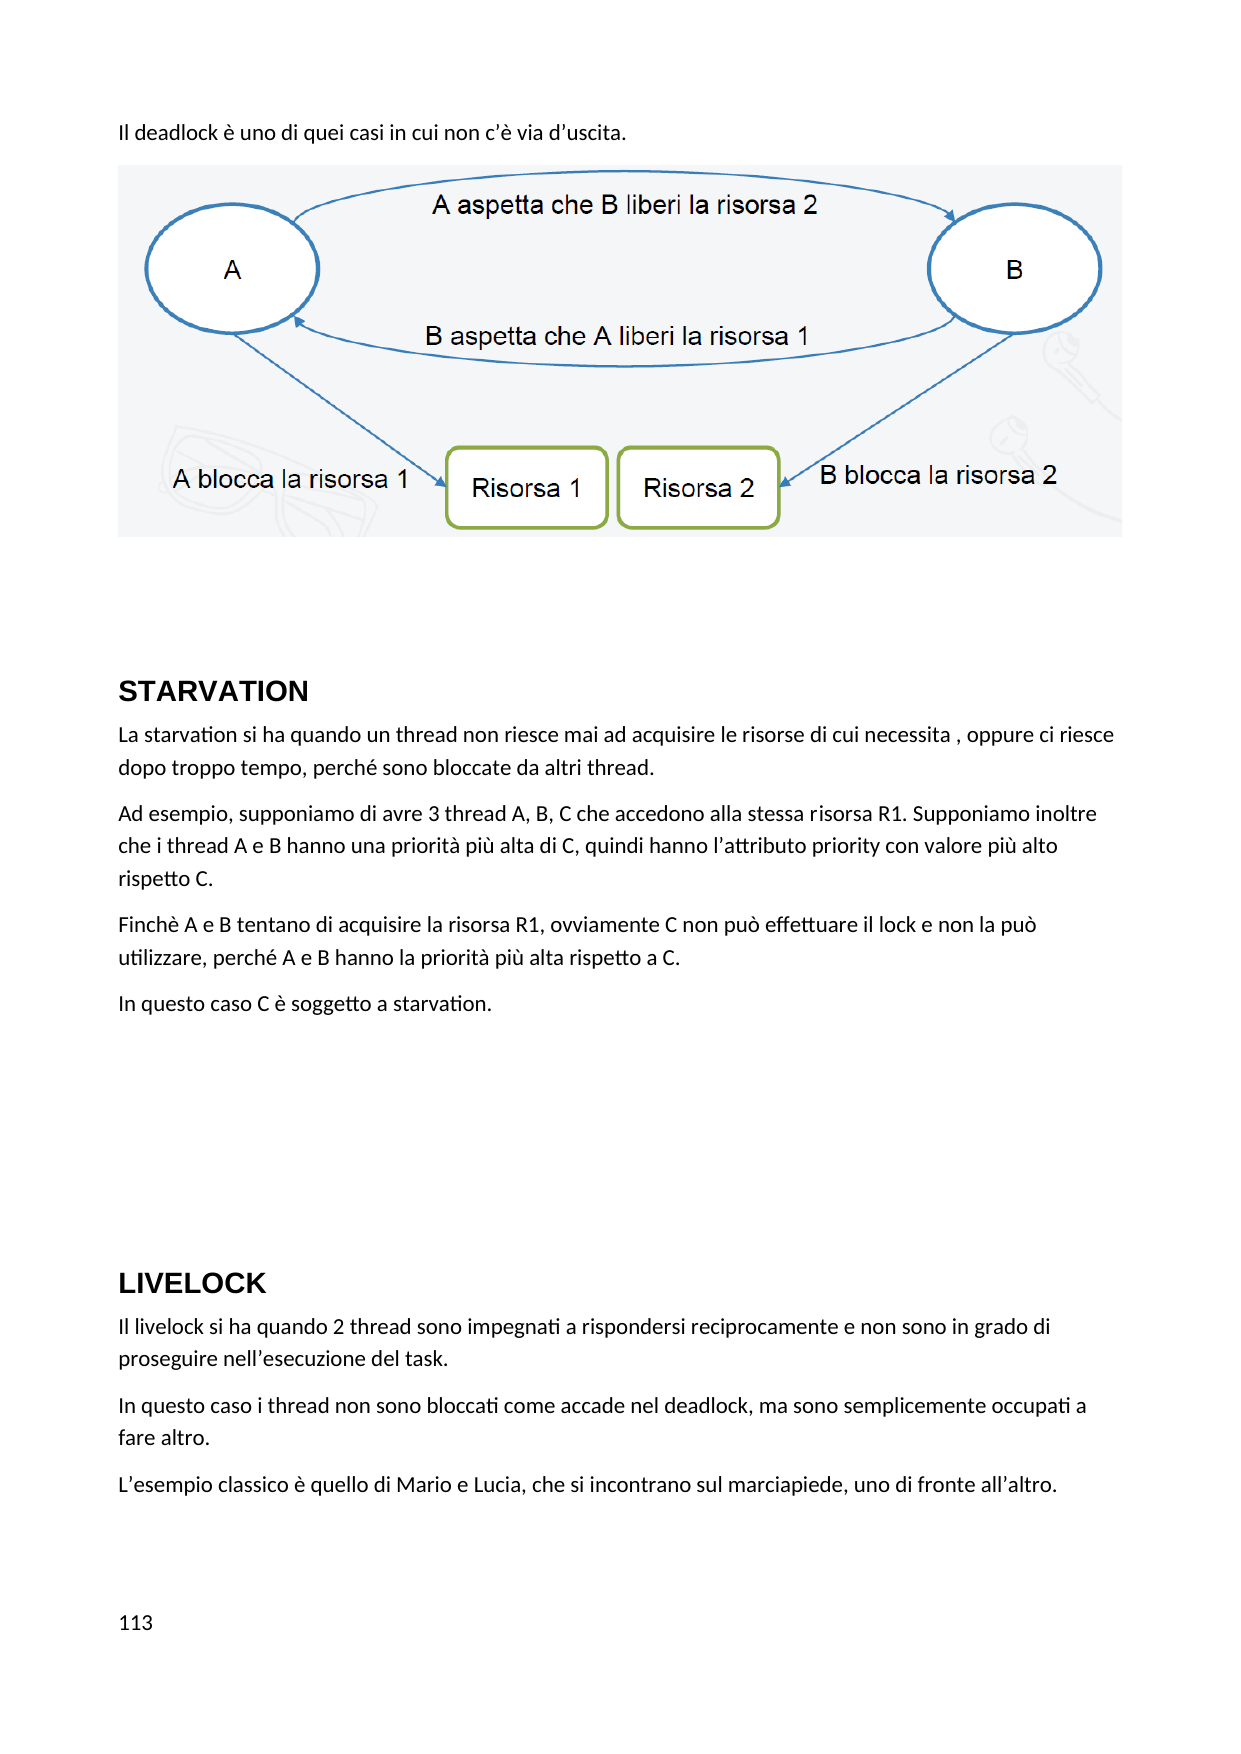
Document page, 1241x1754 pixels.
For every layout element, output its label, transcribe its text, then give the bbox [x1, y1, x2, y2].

picture [118, 165, 1123, 537]
text In questo caso C è soggetto a starvation. [118, 989, 1122, 1018]
text Ad esempio, supponiamo di avre 3 thread A, B, C che accedono alla stessa risorsa R1. Supponiamo inoltre che i thread A e B hanno una priorità più alta di C, quindi hanno l’attributo priority con valore più alto rispetto C. [118, 799, 1122, 892]
text La starvation si ha quando un thread non riesce mai ad acquisire le risorse di cui necessita , oppure ci riesce dopo troppo tempo, perché sono bloccate da altri thread. [118, 721, 1122, 781]
text Il deadlock è uno di quei casi in cui non c’è via d’uscita. [118, 118, 1122, 146]
subtitle LIVELOCK [118, 1266, 1122, 1300]
subtitle STARVATION [118, 674, 1122, 708]
text Finchè A e B tentano di acquisire la risorsa R1, ovviamente C non può effettuare il lock e non la può utilizzare, perché A e B hanno la priorità più alta rispetto a C. [118, 911, 1122, 971]
text Il livelock si ha quando 2 thread sono impegnati a rispondersi reciprocamente e non sono in grado di proseguire nell’esecuzione del task. [118, 1312, 1122, 1372]
text In questo caso i thread non sono bloccati come accade nel deadlock, ma sono semplicemente occupati a fare altro. [118, 1391, 1122, 1451]
text L’esempio classico è quello di Mario e Lucia, che si incontrano sul marciapiede, uno di fronte all’altro. [118, 1470, 1122, 1498]
